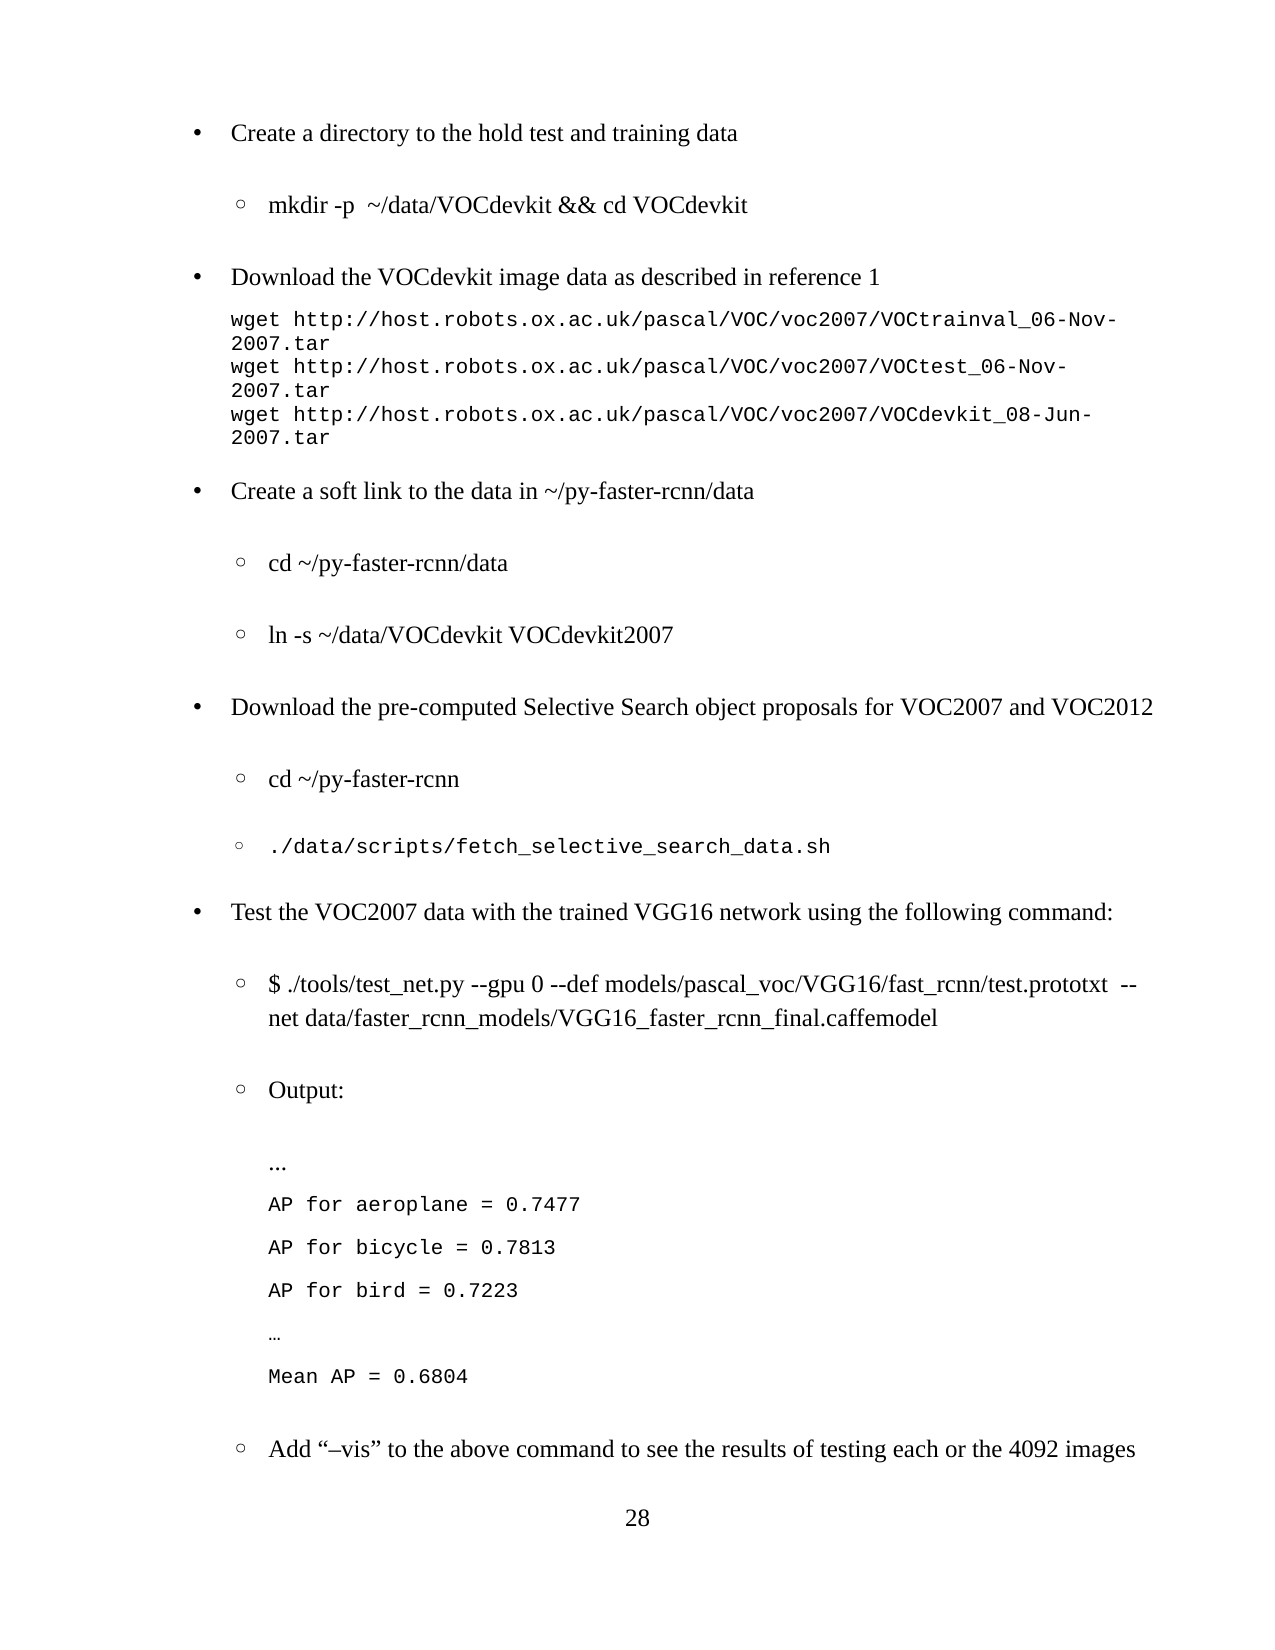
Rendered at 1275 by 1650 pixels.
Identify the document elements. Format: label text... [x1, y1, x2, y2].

list Create a soft link to the data in ~/py-faster-rcnn/data [193, 476, 1157, 505]
text AP for bicycle = 0.7813 [268, 1237, 1157, 1261]
list Download the pre-computed Selective Search object proposals for VOC2007 and VOC2012 [193, 692, 1157, 721]
text AP for bird = 0.7223 [268, 1280, 1157, 1304]
list mkdir -p ~/data/VOCdevkit && cd VOCdevkit [231, 190, 1157, 219]
list ... [231, 1147, 1157, 1176]
text AP for aeroplane = 0.7477 [268, 1194, 1157, 1218]
list Download the VOCdevkit image data as described in reference 1 [193, 262, 1157, 291]
list cd ~/py-faster-rcnn/data [231, 548, 1157, 577]
list $ ./tools/test_net.py --gpu 0 --def models/pascal_voc/VGG16/fast_rcnn/test.prototxt --net data/faster_rcnn_models/VGG16_faster_rcnn_final.caffemodel [231, 969, 1157, 1032]
list Add “–vis” to the above command to see the results of testing each or the 4092 images [231, 1434, 1157, 1463]
list ./data/scripts/fetch_selective_search_data.sh [231, 836, 1157, 859]
text … [268, 1323, 1157, 1347]
text wget http://host.robots.ox.ac.uk/pascal/VOC/voc2007/VOCtest_06-Nov-2007.tar [231, 356, 1157, 404]
text wget http://host.robots.ox.ac.uk/pascal/VOC/voc2007/VOCdevkit_08-Jun-2007.tar [231, 404, 1157, 451]
list Output: [231, 1075, 1157, 1104]
list ln -s ~/data/VOCdevkit VOCdevkit2007 [231, 620, 1157, 649]
text Mean AP = 0.6804 [268, 1366, 1157, 1390]
text wget http://host.robots.ox.ac.uk/pascal/VOC/voc2007/VOCtrainval_06-Nov-2007.tar [231, 309, 1157, 356]
list Create a directory to the hold test and training data [193, 118, 1157, 147]
list cd ~/py-faster-rcnn [231, 764, 1157, 793]
list Test the VOC2007 data with the trained VGG16 network using the following command: [193, 897, 1157, 926]
